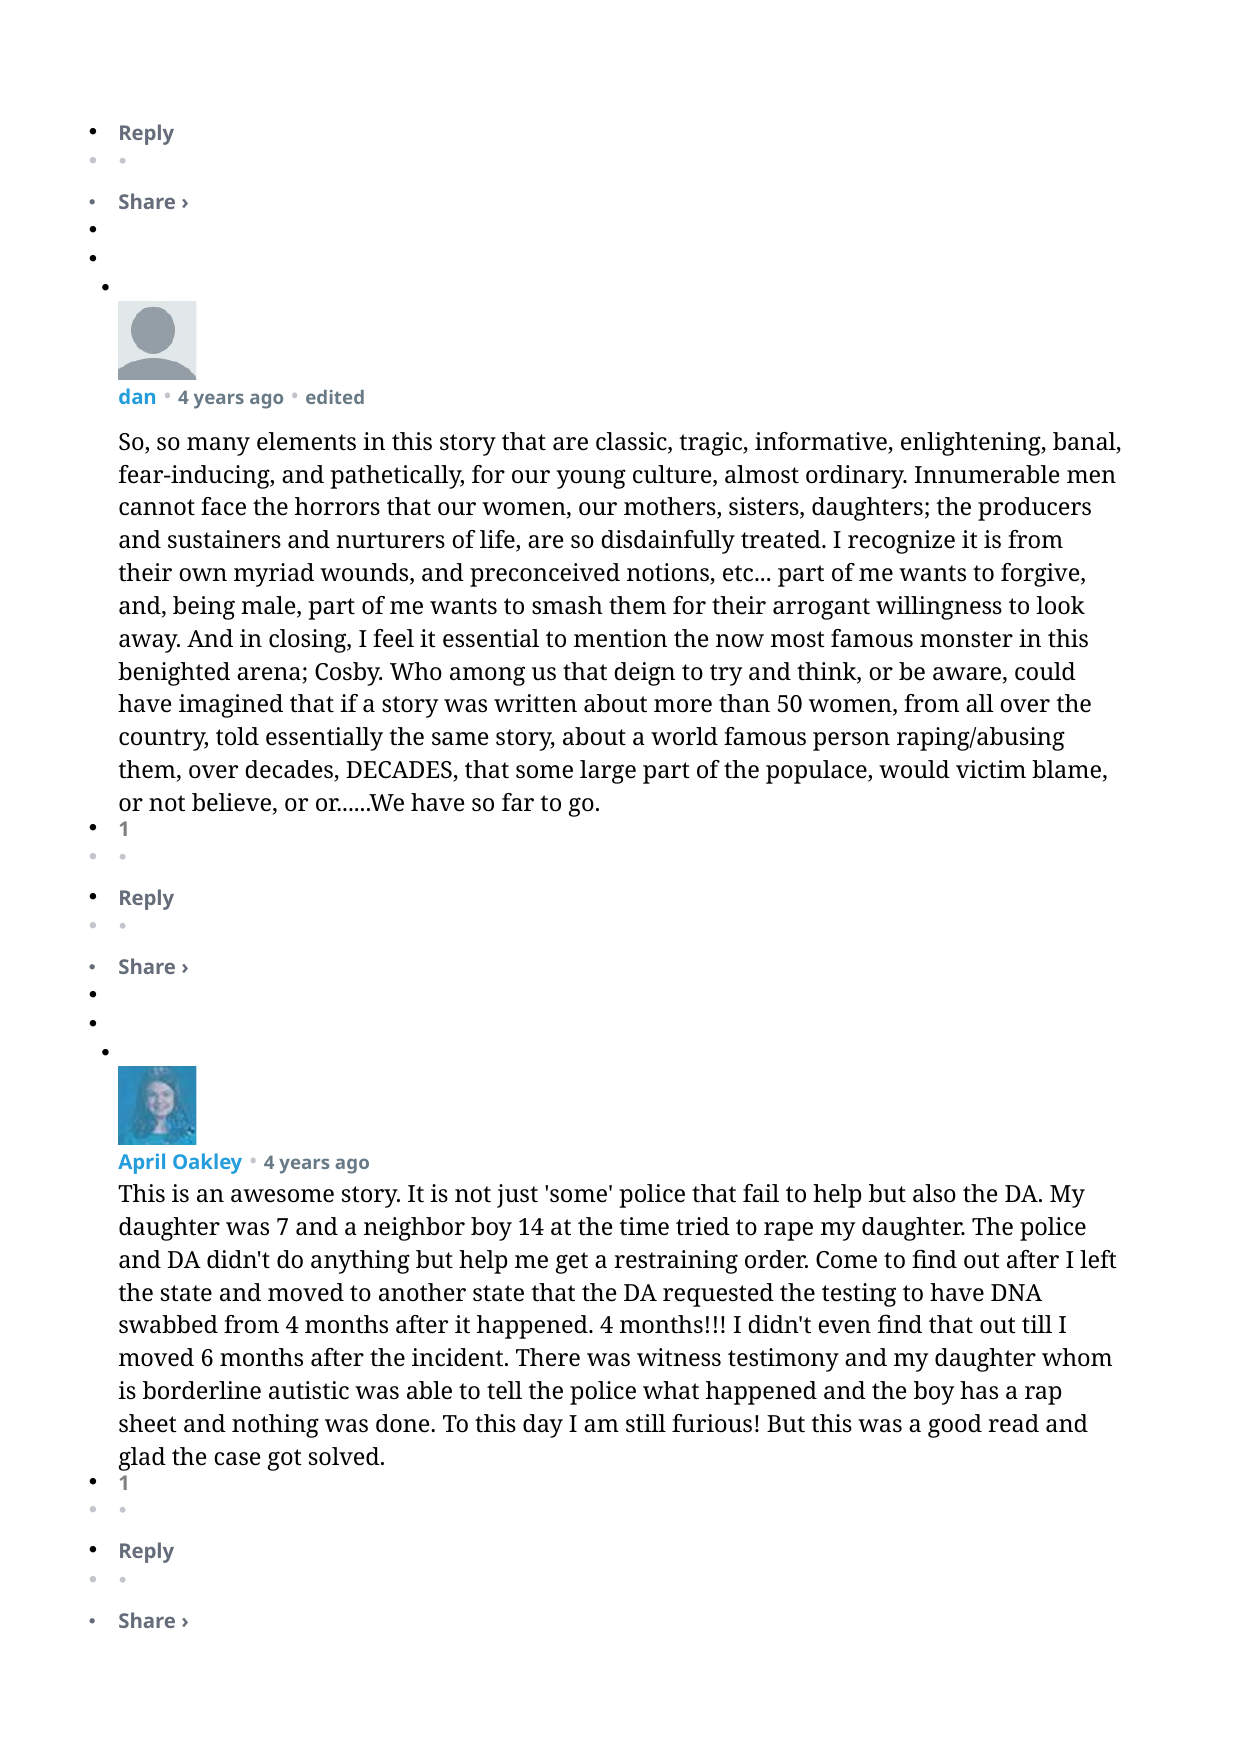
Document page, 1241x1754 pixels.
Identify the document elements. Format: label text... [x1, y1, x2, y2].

list 1 [118, 818, 1111, 842]
list Reply [118, 1537, 1111, 1565]
picture [118, 1066, 197, 1145]
list • [118, 911, 1111, 940]
list Share › [118, 1607, 1122, 1634]
list Reply [118, 118, 1111, 146]
list • [118, 842, 1111, 870]
list • [118, 146, 1111, 174]
list This is an awesome story. It is not just 'some' police that fail to help but also the DA. My daughter was 7 and a neighbor boy 14 at the time tried to rape my daughter. The police and DA didn't do anything but help me get a restraining order. Come to find out after I left the state and moved to another state that the DA requested the testing to have DNA swabbed from 4 months after it happened. 4 months!!! I didn't even find that out till I moved 6 months after the incident. There was witness testimony and my daughter whom is borderline autistic was able to tell the police what happened and the boy has a rap sheet and nothing was done. To this day I am still furious! But this was a good read and glad the case got solved. [118, 1177, 1122, 1472]
list 1 [118, 1472, 1111, 1496]
list Reply [118, 883, 1111, 911]
picture [118, 301, 197, 380]
list dan • 4 years ago • edited [118, 379, 1122, 412]
list • [118, 1565, 1111, 1594]
list April Oakley • 4 years ago [118, 1145, 1122, 1177]
list • [118, 1496, 1111, 1524]
list Share › [118, 187, 1122, 215]
list So, so many elements in this story that are classic, tragic, informative, enlightening, banal, fear-inducing, and pathetically, for our young culture, almost ordinary. Innumerable men cannot face the horrors that our women, our mothers, sisters, daughters; the producers and sustainers and nurturers of life, are so disdainfully treated. I recognize it is from their own myriad wounds, and preconceived notions, etc... part of me wants to forgive, and, being male, part of me wants to smash them for their arrogant willingness to look away. And in closing, I feel it essential to mention the now most famous monster in this benighted arena; Cosby. Who among us that deign to try and think, or be aware, could have imagined that if a story was written about more than 50 women, from all over the country, told essentially the same story, about a world famous person raping/abusing them, over decades, DECADES, that some large part of the populace, would victim blame, or not believe, or or......We have so far to go. [118, 424, 1122, 818]
list Share › [118, 953, 1122, 980]
